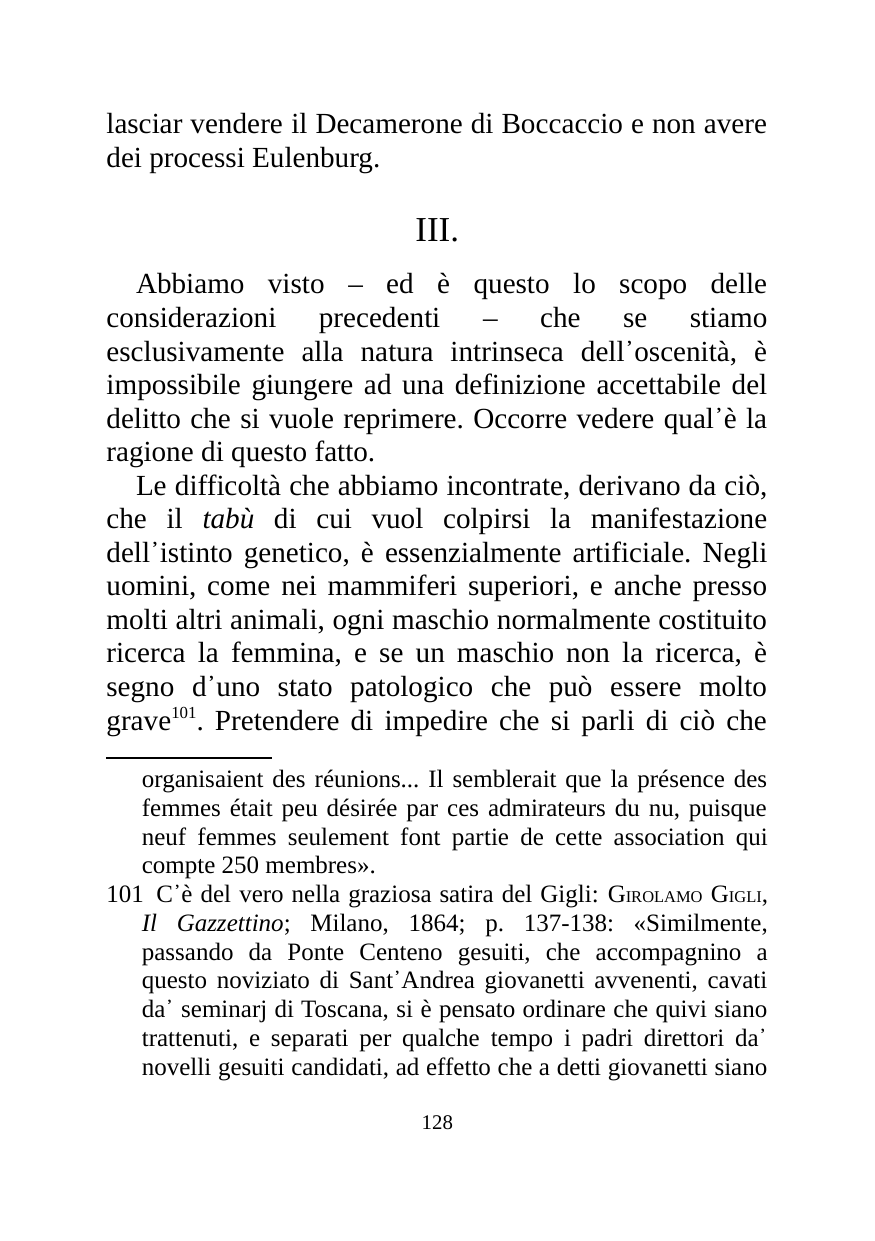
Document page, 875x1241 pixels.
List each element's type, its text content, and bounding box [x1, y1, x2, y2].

text lasciar vendere il Decamerone di Boccaccio e non avere dei processi Eulenburg. [106, 106, 768, 173]
text Abbiamo visto – ed è questo lo scopo delle considerazioni precedenti – che se stiamo esclusivamente alla natura intrinseca dell᾽oscenità, è impossibile giungere ad una definizione accettabile del delitto che si vuole reprimere. Occorre vedere qual᾽è la ragione di questo fatto. [106, 267, 768, 468]
text organisaient des réunions... Il semblerait que la présence des femmes était peu désirée par ces admirateurs du nu, puisque neuf femmes seulement font partie de cette association qui compte 250 membres». [106, 764, 768, 879]
subtitle III. [106, 209, 768, 249]
text C᾽è del vero nella graziosa satira del Gigli: Girolamo Gigli, Il Gazzettino; Milano, 1864; p. 137-138: «Similmente, passando da Ponte Centeno gesuiti, che accompagnino a questo noviziato di Sant᾽Andrea giovanetti avvenenti, cavati da᾽ seminarj di Toscana, si è pensato ordinare che quivi siano trattenuti, e separati per qualche tempo i padri direttori da᾽ novelli gesuiti candidati, ad effetto che a detti giovanetti siano [106, 879, 768, 1080]
text Le difficoltà che abbiamo incontrate, derivano da ciò, che il tabù di cui vuol colpirsi la manifestazione dell᾽istinto genetico, è essenzialmente artificiale. Negli uomini, come nei mammiferi superiori, e anche presso molti altri animali, ogni maschio normalmente costituito ricerca la femmina, e se un maschio non la ricerca, è segno d᾽uno stato patologico che può essere molto grave. Pretendere di impedire che si parli di ciò che [106, 468, 768, 736]
